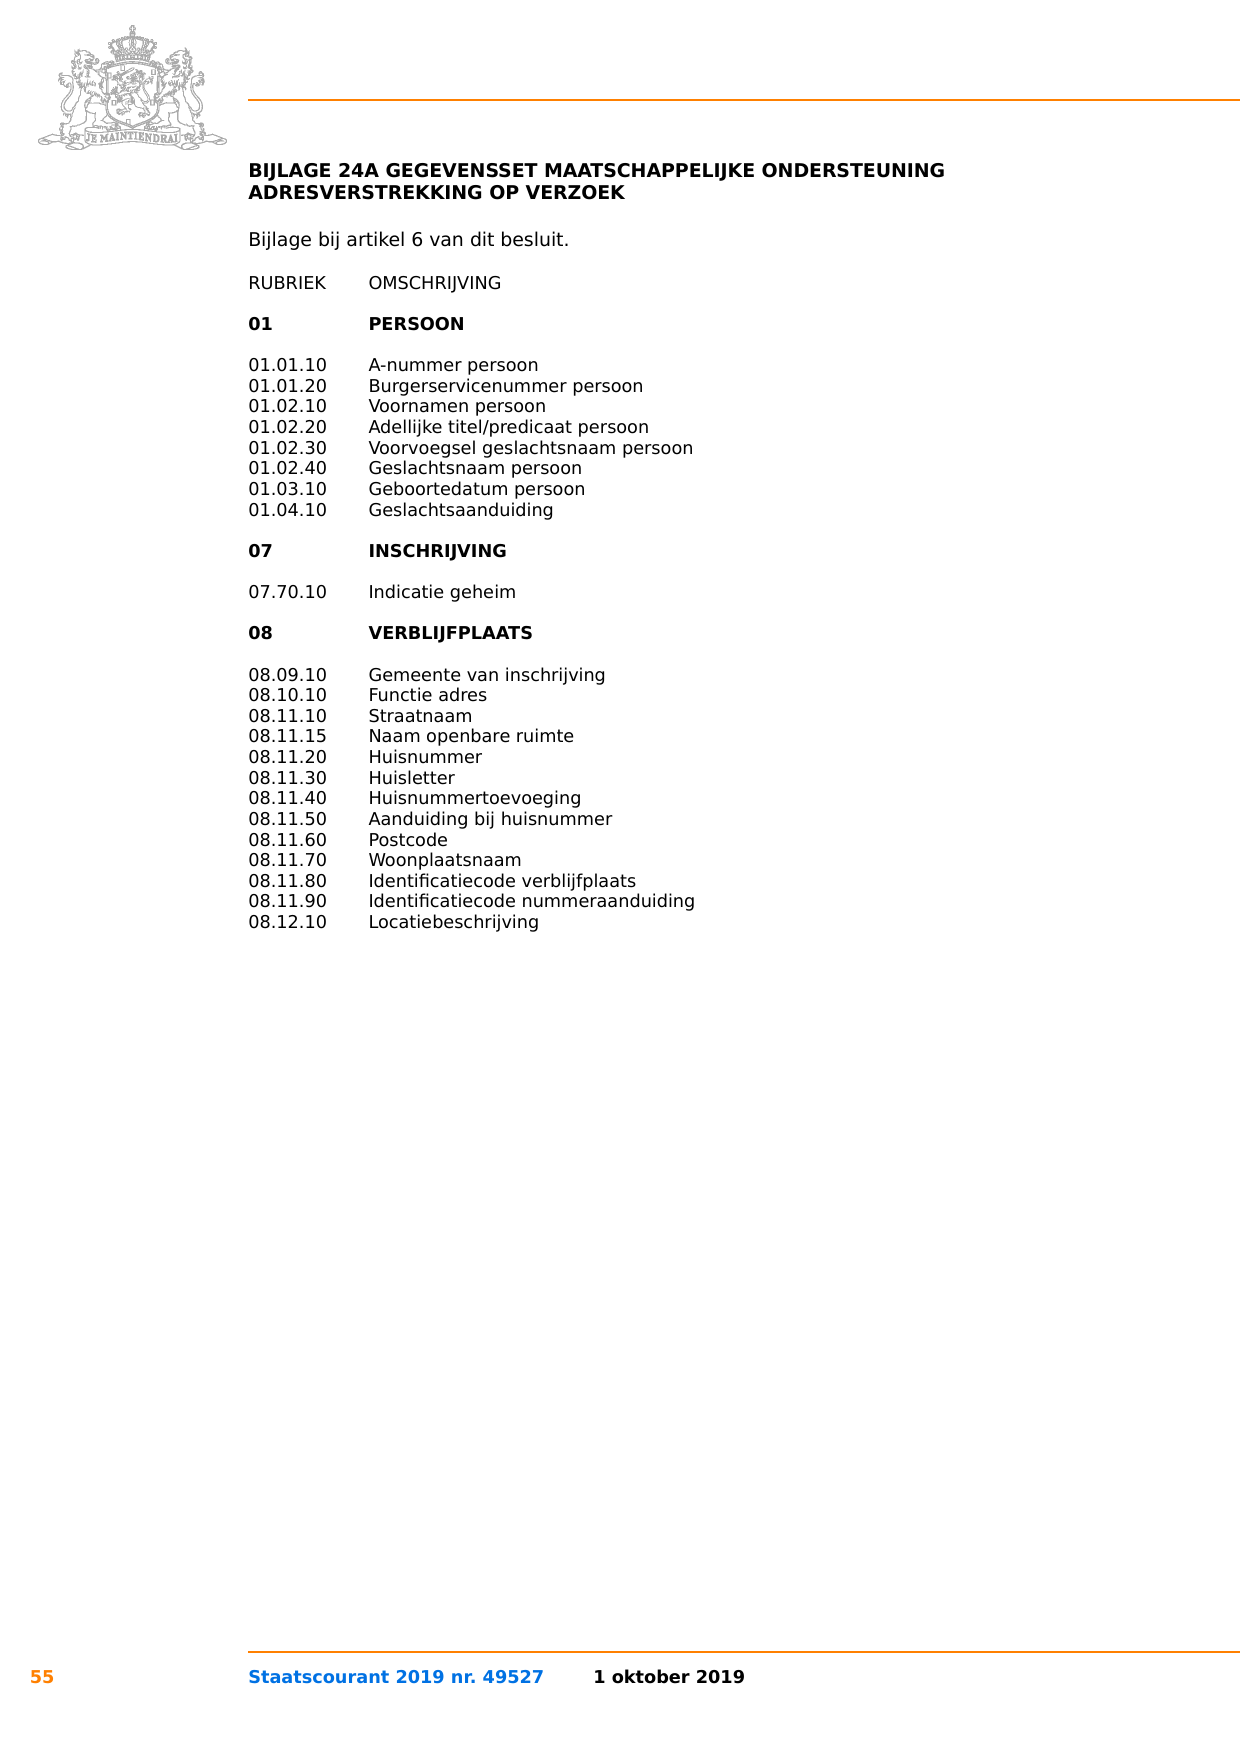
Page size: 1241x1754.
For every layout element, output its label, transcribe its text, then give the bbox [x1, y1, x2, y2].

picture [38, 25, 227, 150]
table_cell 08.11.10 [248, 706, 362, 726]
table_cell [248, 520, 362, 541]
table_cell 08.10.10 [248, 685, 362, 706]
table_cell [248, 644, 362, 664]
table_cell 08.11.30 [248, 768, 362, 788]
table_cell 08.12.10 [248, 912, 362, 933]
table_cell Aanduiding bij huisnummer [363, 809, 1163, 829]
table_cell 01 [248, 314, 362, 334]
table_header OMSCHRIJVING [363, 273, 1163, 293]
table_cell Gemeente van inschrijving [363, 665, 1163, 685]
subtitle BIJLAGE 24A GEGEVENSSET MAATSCHAPPELIJKE ONDERSTEUNING ADRESVERSTREKKING OP VERZOEK [248, 160, 1163, 204]
table_cell 01.02.30 [248, 438, 362, 458]
table_cell Huisnummertoevoeging [363, 788, 1163, 809]
table_cell Geslachtsnaam persoon [363, 458, 1163, 479]
table_cell 08.11.20 [248, 747, 362, 768]
table_cell 08.11.15 [248, 726, 362, 747]
table_cell [363, 293, 1163, 314]
text Bijlage bij artikel 6 van dit besluit. [248, 229, 1163, 251]
table_cell Indicatie geheim [363, 582, 1163, 603]
table_cell [248, 293, 362, 314]
table_cell Locatiebeschrijving [363, 912, 1163, 933]
table_cell [248, 561, 362, 582]
table_cell Huisnummer [363, 747, 1163, 768]
table_cell 07 [248, 541, 362, 561]
table_cell [248, 335, 362, 355]
table_cell 08 [248, 623, 362, 644]
table_cell Huisletter [363, 768, 1163, 788]
table_cell Identificatiecode nummeraanduiding [363, 891, 1163, 912]
table_cell 01.04.10 [248, 500, 362, 520]
table_cell 08.11.50 [248, 809, 362, 829]
table_cell [363, 644, 1163, 664]
table_cell 08.11.70 [248, 850, 362, 871]
table_cell Straatnaam [363, 706, 1163, 726]
table_cell [363, 335, 1163, 355]
table_cell [363, 520, 1163, 541]
table_cell INSCHRIJVING [363, 541, 1163, 561]
table_cell 01.02.20 [248, 417, 362, 438]
table_cell Identificatiecode verblijfplaats [363, 871, 1163, 891]
table_cell Geboortedatum persoon [363, 479, 1163, 499]
table_header RUBRIEK [248, 273, 362, 293]
table_cell Woonplaatsnaam [363, 850, 1163, 871]
table_cell VERBLIJFPLAATS [363, 623, 1163, 644]
table_cell 08.11.80 [248, 871, 362, 891]
table_cell [363, 561, 1163, 582]
table_cell Postcode [363, 830, 1163, 850]
table_cell 01.03.10 [248, 479, 362, 499]
table_cell [248, 603, 362, 623]
table_cell Voornamen persoon [363, 396, 1163, 417]
table_cell 01.02.10 [248, 396, 362, 417]
table_cell Geslachtsaanduiding [363, 500, 1163, 520]
table_cell Burgerservicenummer persoon [363, 376, 1163, 396]
table_cell Adellijke titel/predicaat persoon [363, 417, 1163, 438]
table_cell 07.70.10 [248, 582, 362, 603]
table_cell [363, 603, 1163, 623]
table_cell 01.02.40 [248, 458, 362, 479]
table_cell 01.01.10 [248, 355, 362, 376]
table_cell Functie adres [363, 685, 1163, 706]
table_cell 08.11.90 [248, 891, 362, 912]
table_cell 08.11.40 [248, 788, 362, 809]
table_cell PERSOON [363, 314, 1163, 334]
table_cell 08.09.10 [248, 665, 362, 685]
table_cell 08.11.60 [248, 830, 362, 850]
table_cell Voorvoegsel geslachtsnaam persoon [363, 438, 1163, 458]
table_cell Naam openbare ruimte [363, 726, 1163, 747]
table_cell A-nummer persoon [363, 355, 1163, 376]
table_cell 01.01.20 [248, 376, 362, 396]
